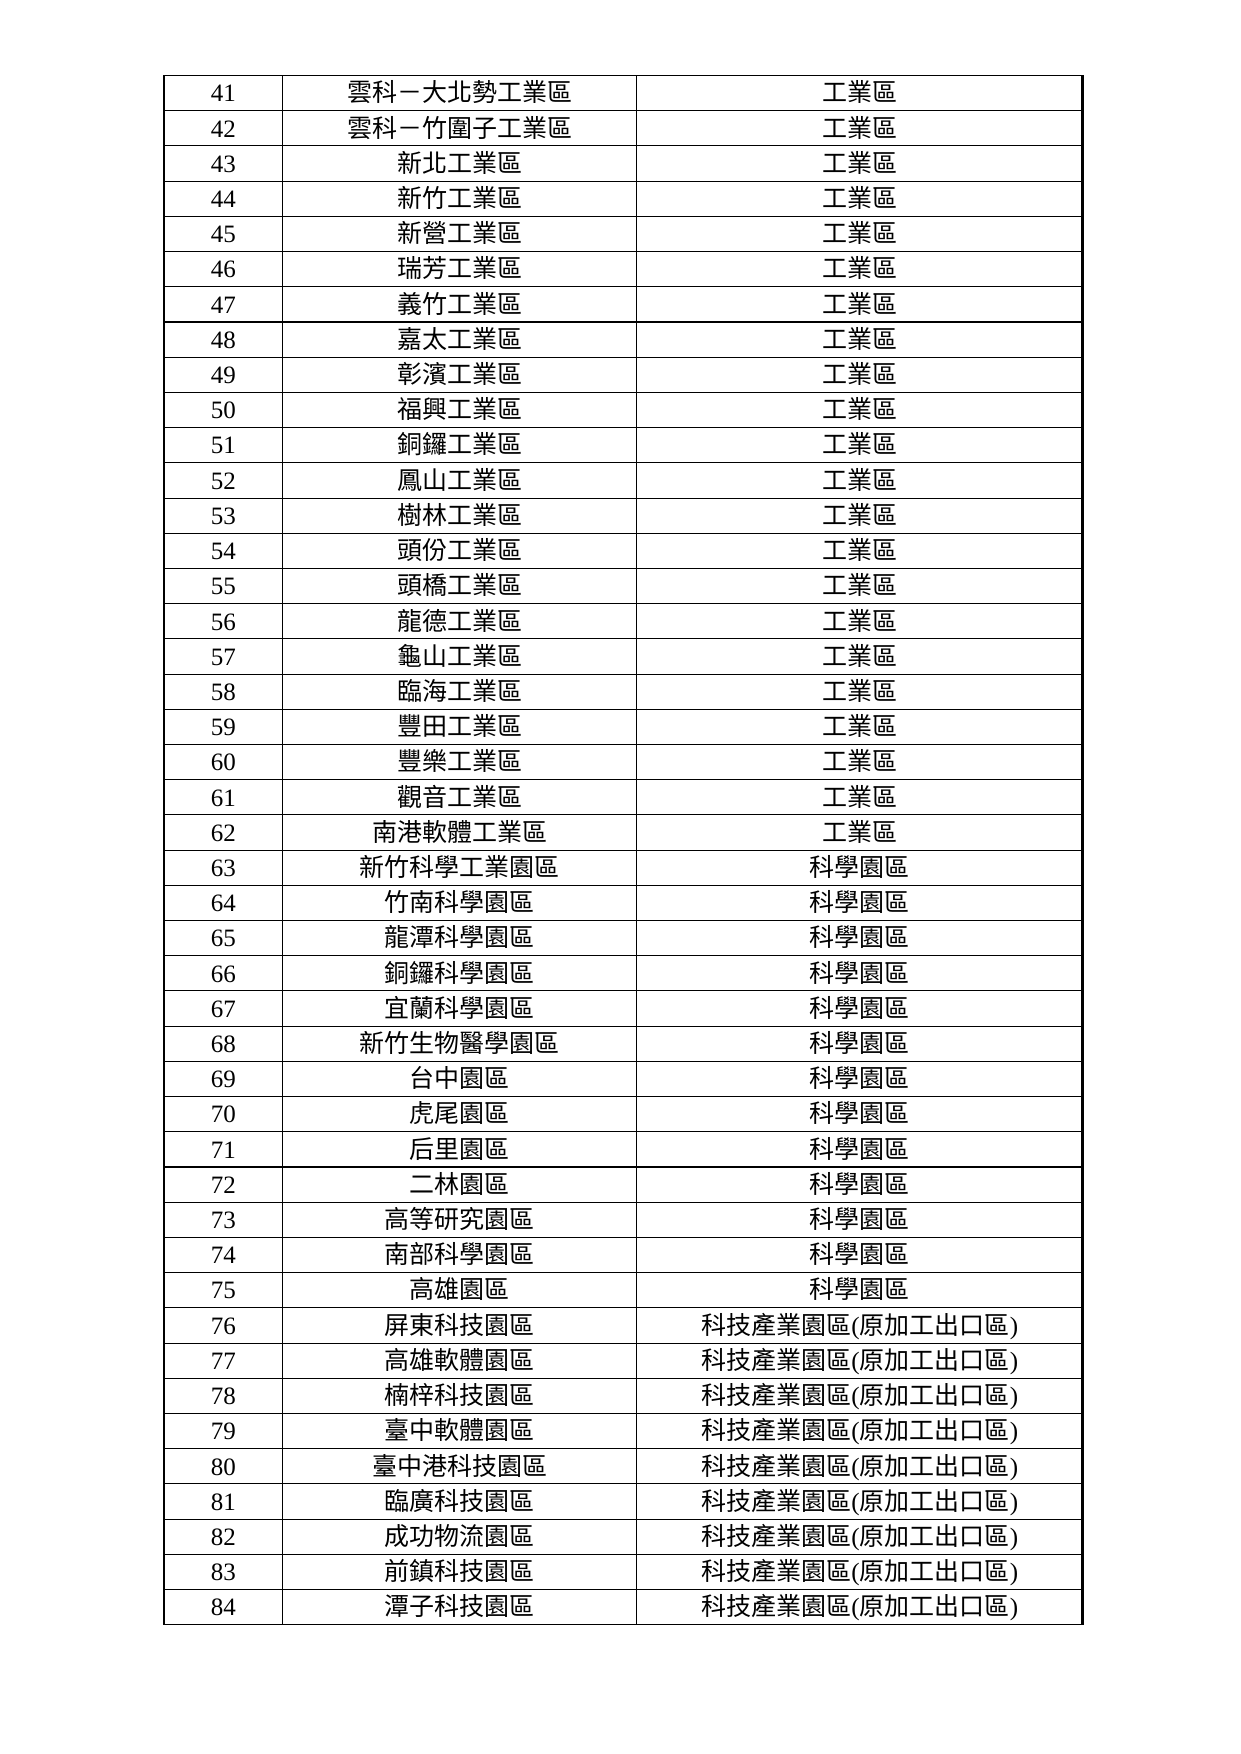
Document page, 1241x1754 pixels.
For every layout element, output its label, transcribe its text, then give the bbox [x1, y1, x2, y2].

table_cell 48 [165, 323, 282, 357]
table_cell 41 [165, 76, 282, 110]
table_cell 工業區 [637, 393, 1081, 427]
table_cell 56 [165, 604, 282, 638]
table_cell 科學園區 [637, 1203, 1081, 1237]
table_cell 科技產業園區(原加工出口區) [637, 1449, 1081, 1483]
table_cell 78 [165, 1379, 282, 1413]
table_cell 60 [165, 745, 282, 779]
table_cell 工業區 [637, 463, 1081, 497]
table_cell 42 [165, 111, 282, 145]
table_cell 62 [165, 815, 282, 849]
table_cell 55 [165, 569, 282, 603]
table_cell 雲科－竹圍子工業區 [283, 111, 636, 145]
table_cell 新竹科學工業園區 [283, 851, 636, 885]
table_cell 銅鑼科學園區 [283, 956, 636, 990]
table_cell 臨海工業區 [283, 675, 636, 709]
table_cell 台中園區 [283, 1062, 636, 1096]
table_cell 福興工業區 [283, 393, 636, 427]
table_cell 53 [165, 499, 282, 533]
table_cell 科學園區 [637, 1238, 1081, 1272]
table_cell 工業區 [637, 569, 1081, 603]
table_cell 科技產業園區(原加工出口區) [637, 1555, 1081, 1589]
table_cell 61 [165, 780, 282, 814]
table_cell 65 [165, 921, 282, 955]
table_cell 楠梓科技園區 [283, 1379, 636, 1413]
table_cell 頭橋工業區 [283, 569, 636, 603]
table_cell 74 [165, 1238, 282, 1272]
table_cell 科學園區 [637, 1097, 1081, 1131]
table_cell 臺中軟體園區 [283, 1414, 636, 1448]
table_cell 新營工業區 [283, 217, 636, 251]
table_cell 虎尾園區 [283, 1097, 636, 1131]
table_cell 科學園區 [637, 921, 1081, 955]
table_cell 新竹生物醫學園區 [283, 1027, 636, 1061]
table_cell 工業區 [637, 358, 1081, 392]
table_cell 雲科－大北勢工業區 [283, 76, 636, 110]
table_cell 彰濱工業區 [283, 358, 636, 392]
table_cell 科技產業園區(原加工出口區) [637, 1414, 1081, 1448]
table_cell 科技產業園區(原加工出口區) [637, 1520, 1081, 1554]
table_cell 51 [165, 428, 282, 462]
table_cell 嘉太工業區 [283, 323, 636, 357]
table_cell 科技產業園區(原加工出口區) [637, 1379, 1081, 1413]
table_cell 工業區 [637, 323, 1081, 357]
table_cell 南部科學園區 [283, 1238, 636, 1272]
table_cell 63 [165, 851, 282, 885]
table_cell 49 [165, 358, 282, 392]
table_cell 屏東科技園區 [283, 1308, 636, 1342]
table_cell 82 [165, 1520, 282, 1554]
table_cell 龜山工業區 [283, 639, 636, 673]
table_cell 47 [165, 287, 282, 321]
table_cell 銅鑼工業區 [283, 428, 636, 462]
table_cell 工業區 [637, 780, 1081, 814]
table_cell 81 [165, 1484, 282, 1518]
table_cell 科學園區 [637, 1132, 1081, 1166]
table_cell 豐樂工業區 [283, 745, 636, 779]
table_cell 57 [165, 639, 282, 673]
table_cell 67 [165, 991, 282, 1026]
table_cell 高雄軟體園區 [283, 1344, 636, 1378]
table_cell 科技產業園區(原加工出口區) [637, 1590, 1081, 1624]
table_cell 前鎮科技園區 [283, 1555, 636, 1589]
table_cell 科學園區 [637, 1273, 1081, 1307]
table_cell 觀音工業區 [283, 780, 636, 814]
table_cell 工業區 [637, 76, 1081, 110]
table_cell 工業區 [637, 675, 1081, 709]
table_cell 71 [165, 1132, 282, 1166]
table_cell 科學園區 [637, 1168, 1081, 1202]
table_cell 工業區 [637, 745, 1081, 779]
table_cell 科技產業園區(原加工出口區) [637, 1344, 1081, 1378]
table_cell 新竹工業區 [283, 182, 636, 216]
table_cell 宜蘭科學園區 [283, 991, 636, 1026]
table_cell 工業區 [637, 252, 1081, 286]
table_cell 45 [165, 217, 282, 251]
table_cell 潭子科技園區 [283, 1590, 636, 1624]
table_cell 高雄園區 [283, 1273, 636, 1307]
table_cell 80 [165, 1449, 282, 1483]
table_cell 76 [165, 1308, 282, 1342]
table_cell 科技產業園區(原加工出口區) [637, 1308, 1081, 1342]
table_cell 龍德工業區 [283, 604, 636, 638]
table_cell 科學園區 [637, 851, 1081, 885]
table_cell 工業區 [637, 146, 1081, 181]
table_cell 工業區 [637, 639, 1081, 673]
table_cell 成功物流園區 [283, 1520, 636, 1554]
table_cell 工業區 [637, 287, 1081, 321]
table_cell 66 [165, 956, 282, 990]
table_cell 52 [165, 463, 282, 497]
table_cell 鳳山工業區 [283, 463, 636, 497]
table_cell 44 [165, 182, 282, 216]
table_cell 79 [165, 1414, 282, 1448]
table_cell 72 [165, 1168, 282, 1202]
table_cell 頭份工業區 [283, 534, 636, 568]
table_cell 科學園區 [637, 956, 1081, 990]
table_cell 77 [165, 1344, 282, 1378]
table_cell 科學園區 [637, 991, 1081, 1026]
table_cell 54 [165, 534, 282, 568]
table_cell 高等研究園區 [283, 1203, 636, 1237]
table_cell 43 [165, 146, 282, 181]
table_cell 68 [165, 1027, 282, 1061]
table_cell 南港軟體工業區 [283, 815, 636, 849]
table_cell 科技產業園區(原加工出口區) [637, 1484, 1081, 1518]
table_cell 竹南科學園區 [283, 886, 636, 920]
table_cell 龍潭科學園區 [283, 921, 636, 955]
table_cell 臨廣科技園區 [283, 1484, 636, 1518]
table_cell 科學園區 [637, 1062, 1081, 1096]
table_cell 工業區 [637, 182, 1081, 216]
table_cell 70 [165, 1097, 282, 1131]
table_cell 臺中港科技園區 [283, 1449, 636, 1483]
table_cell 83 [165, 1555, 282, 1589]
table_cell 瑞芳工業區 [283, 252, 636, 286]
table_cell 義竹工業區 [283, 287, 636, 321]
table_cell 工業區 [637, 499, 1081, 533]
table_cell 50 [165, 393, 282, 427]
table_cell 59 [165, 710, 282, 744]
table_cell 46 [165, 252, 282, 286]
table_cell 科學園區 [637, 886, 1081, 920]
table_cell 后里園區 [283, 1132, 636, 1166]
table_cell 科學園區 [637, 1027, 1081, 1061]
table_cell 工業區 [637, 815, 1081, 849]
table_cell 75 [165, 1273, 282, 1307]
table_cell 84 [165, 1590, 282, 1624]
table_cell 工業區 [637, 217, 1081, 251]
table_cell 工業區 [637, 534, 1081, 568]
table_cell 58 [165, 675, 282, 709]
table_cell 工業區 [637, 111, 1081, 145]
table_cell 新北工業區 [283, 146, 636, 181]
table_cell 69 [165, 1062, 282, 1096]
table_cell 73 [165, 1203, 282, 1237]
table_cell 64 [165, 886, 282, 920]
table_cell 工業區 [637, 710, 1081, 744]
table_cell 樹林工業區 [283, 499, 636, 533]
table_cell 二林園區 [283, 1168, 636, 1202]
table_cell 工業區 [637, 428, 1081, 462]
table_cell 工業區 [637, 604, 1081, 638]
table_cell 豐田工業區 [283, 710, 636, 744]
